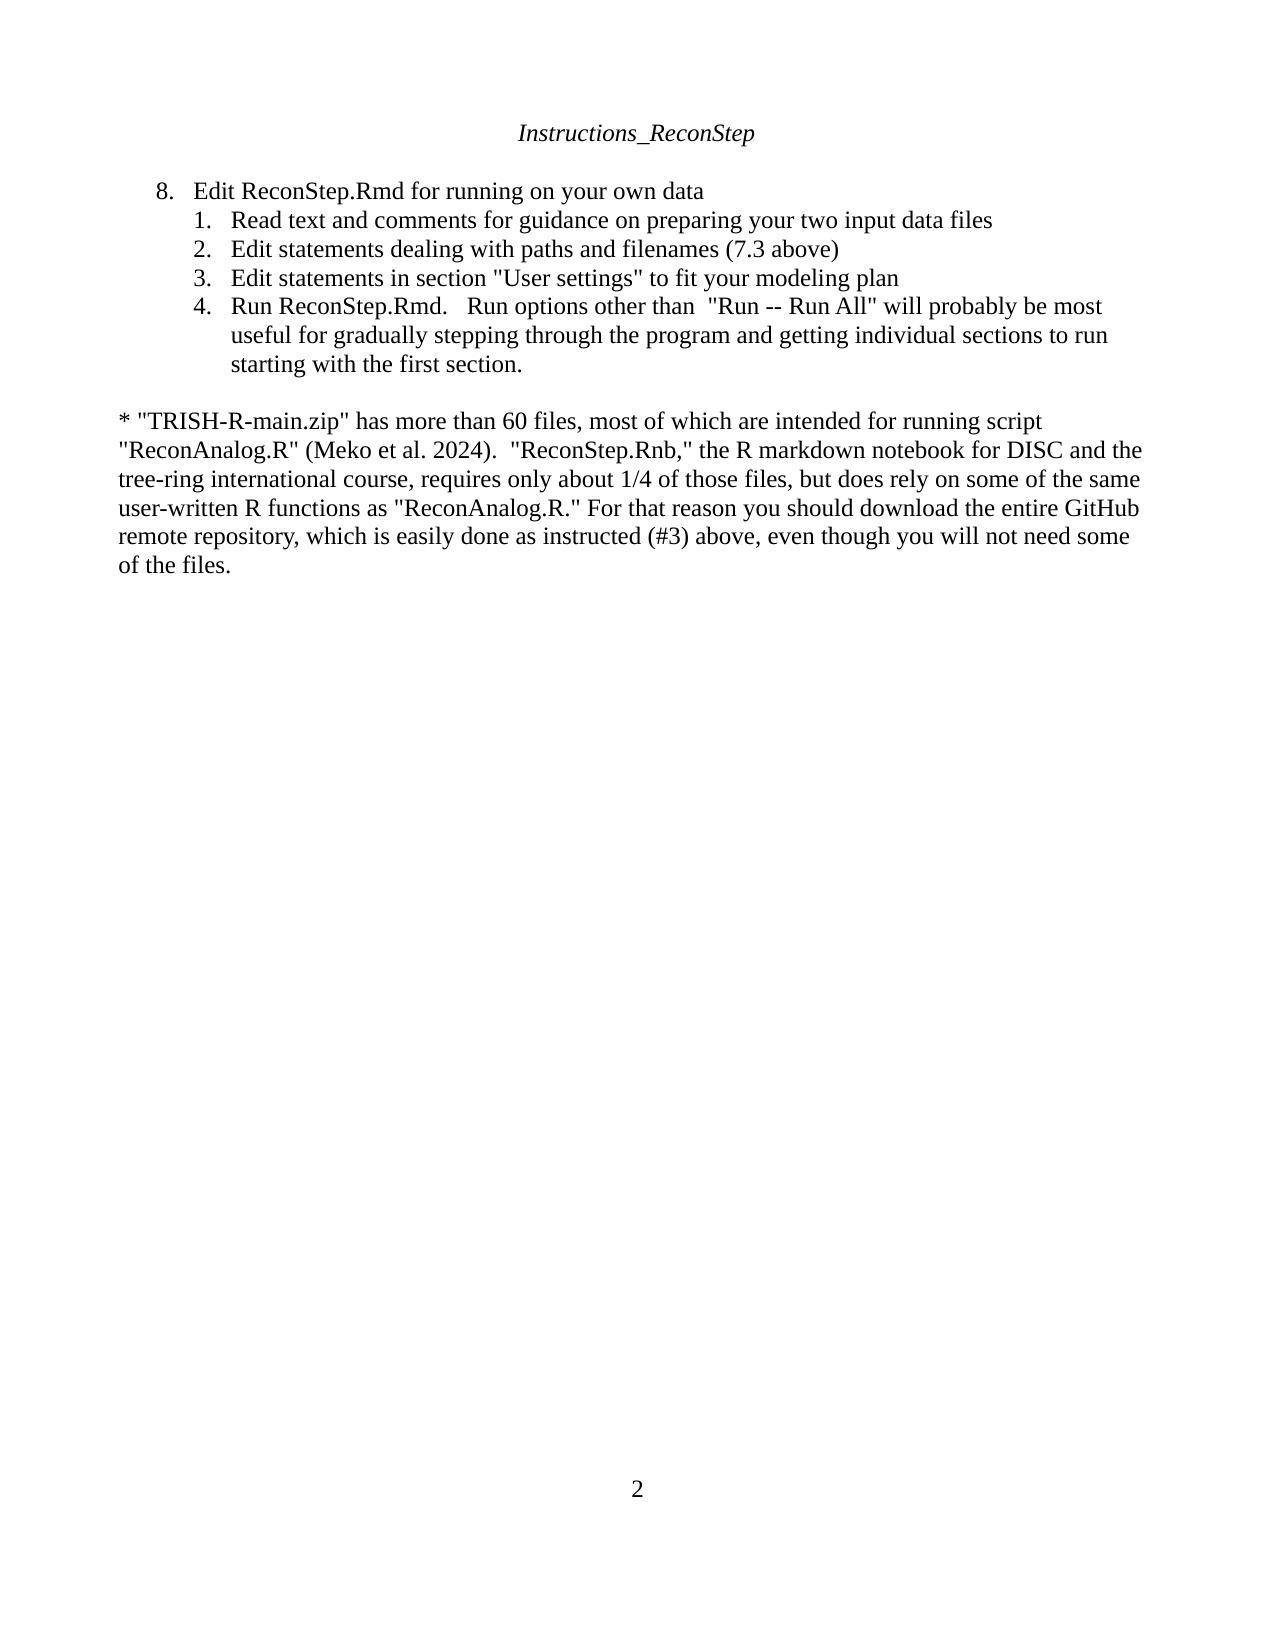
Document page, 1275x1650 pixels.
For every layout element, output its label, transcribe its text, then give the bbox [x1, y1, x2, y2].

text * "TRISH-R-main.zip" has more than 60 files, most of which are intended for running script "ReconAnalog.R" (Meko et al. 2024). "ReconStep.Rnb," the R markdown notebook for DISC and the tree-ring international course, requires only about 1/4 of those files, but does rely on some of the same user-written R functions as "ReconAnalog.R." For that reason you should download the entire GitHub remote repository, which is easily done as instructed (#3) above, even though you will not need some of the files. [118, 406, 1157, 579]
list Edit ReconStep.Rmd for running on your own data [156, 176, 1157, 205]
list Edit statements dealing with paths and filenames (7.3 above) [193, 234, 1157, 263]
list Edit statements in section "User settings" to fit your modeling plan [193, 263, 1157, 291]
list Read text and comments for guidance on preparing your two input data files [193, 205, 1157, 234]
list Run ReconStep.Rmd. Run options other than "Run -- Run All" will probably be most useful for gradually stepping through the program and getting individual sections to run starting with the first section. [193, 291, 1157, 378]
